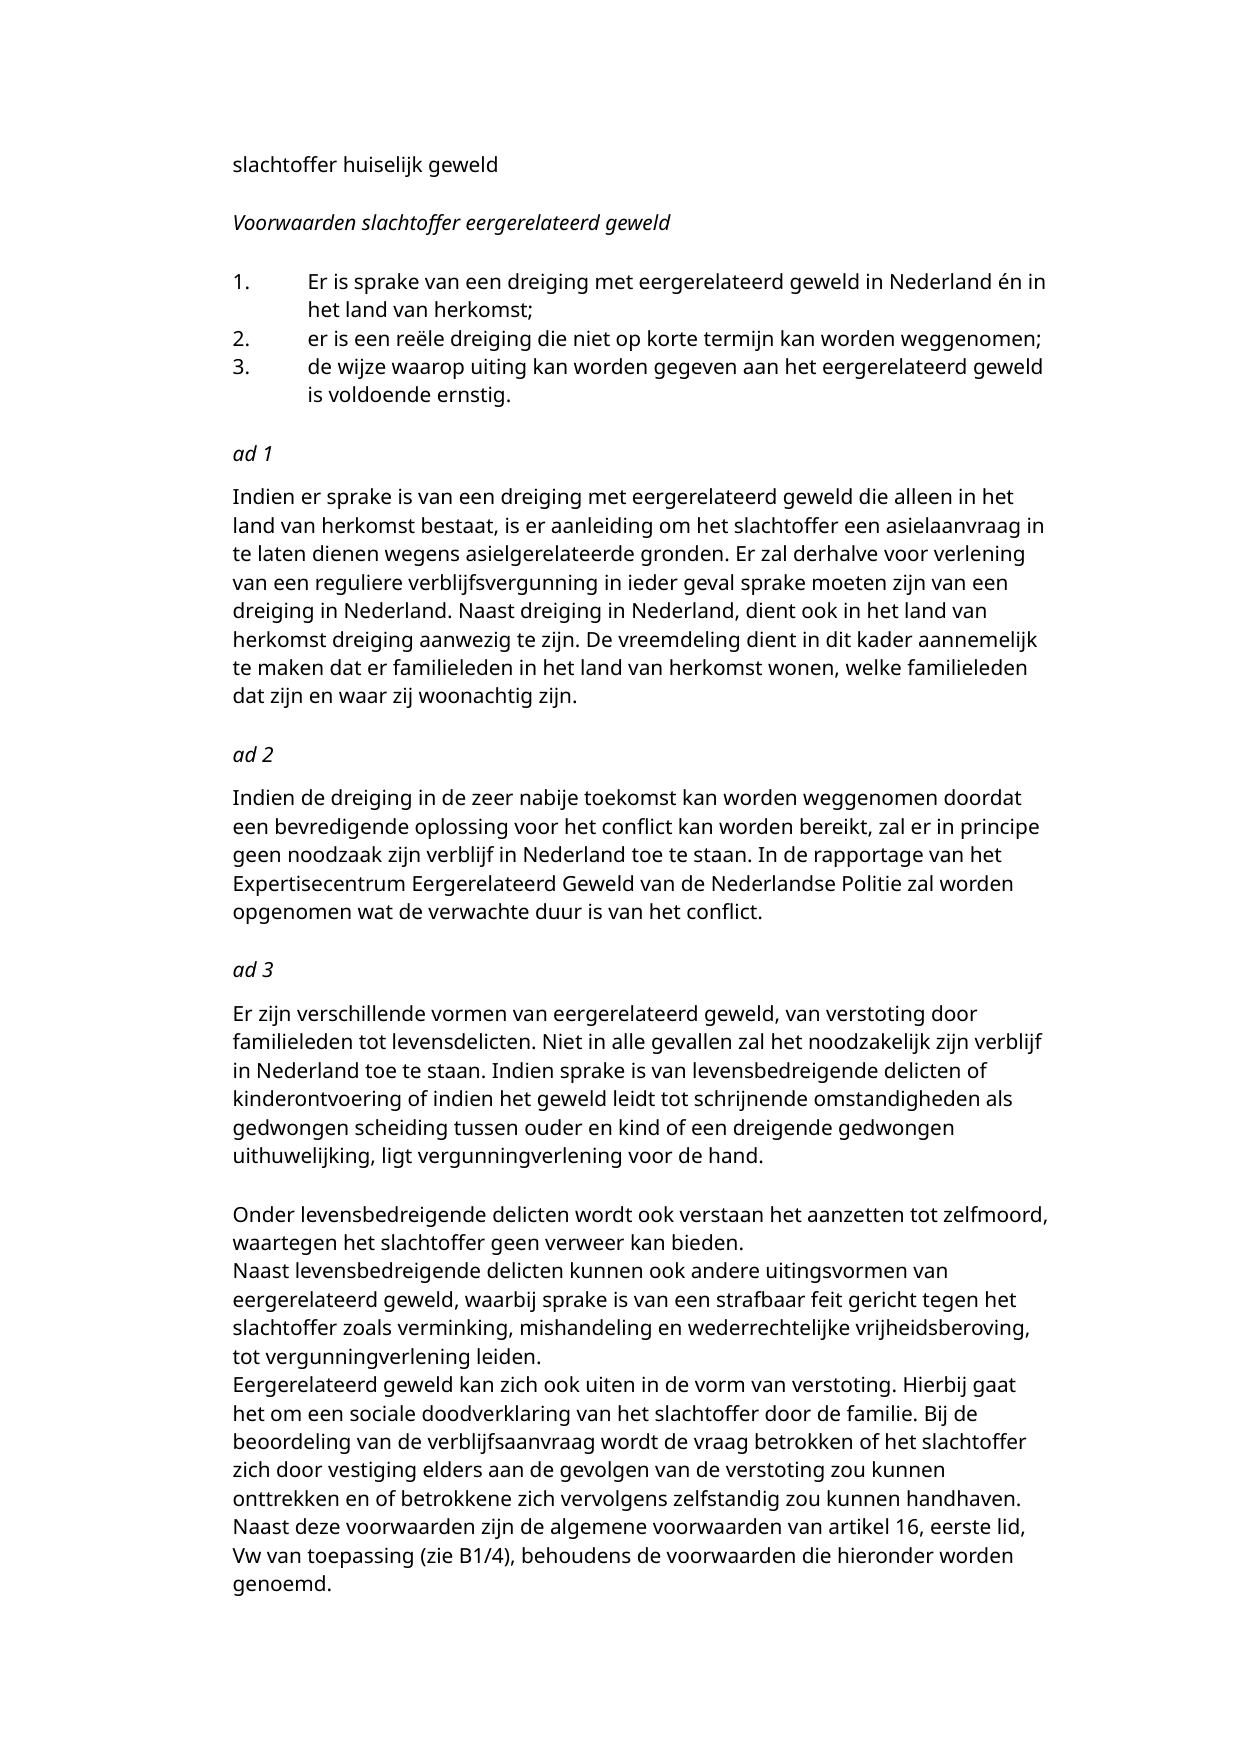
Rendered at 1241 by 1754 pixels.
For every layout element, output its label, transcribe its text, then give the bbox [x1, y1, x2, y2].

text ad 1 [232, 439, 1053, 467]
subtitle slachtoffer huiselijk geweld [232, 150, 1053, 178]
text Naast deze voorwaarden zijn de algemene voorwaarden van artikel 16, eerste lid, Vw van toepassing (zie B1/4), behoudens de voorwaarden die hieronder worden genoemd. [232, 1512, 1053, 1598]
list er is een reële dreiging die niet op korte termijn kan worden weggenomen; [232, 324, 1053, 352]
list de wijze waarop uiting kan worden gegeven aan het eergerelateerd geweld is voldoende ernstig. [232, 352, 1053, 409]
text Indien er sprake is van een dreiging met eergerelateerd geweld die alleen in het land van herkomst bestaat, is er aanleiding om het slachtoffer een asielaanvraag in te laten dienen wegens asielgerelateerde gronden. Er zal derhalve voor verlening van een reguliere verblijfsvergunning in ieder geval sprake moeten zijn van een dreiging in Nederland. Naast dreiging in Nederland, dient ook in het land van herkomst dreiging aanwezig te zijn. De vreemdeling dient in dit kader aannemelijk te maken dat er familieleden in het land van herkomst wonen, welke familieleden dat zijn en waar zij woonachtig zijn. [232, 482, 1053, 710]
list Er is sprake van een dreiging met eergerelateerd geweld in Nederland én in het land van herkomst; [232, 267, 1053, 324]
text Onder levensbedreigende delicten wordt ook verstaan het aanzetten tot zelfmoord, waartegen het slachtoffer geen verweer kan bieden. [232, 1200, 1053, 1257]
text ad 3 [232, 956, 1053, 984]
text Er zijn verschillende vormen van eergerelateerd geweld, van verstoting door familieleden tot levensdelicten. Niet in alle gevallen zal het noodzakelijk zijn verblijf in Nederland toe te staan. Indien sprake is van levensbedreigende delicten of kinderontvoering of indien het geweld leidt tot schrijnende omstandigheden als gedwongen scheiding tussen ouder en kind of een dreigende gedwongen uithuwelijking, ligt vergunningverlening voor de hand. [232, 999, 1053, 1170]
text Eergerelateerd geweld kan zich ook uiten in de vorm van verstoting. Hierbij gaat het om een sociale doodverklaring van het slachtoffer door de familie. Bij de beoordeling van de verblijfsaanvraag wordt de vraag betrokken of het slachtoffer zich door vestiging elders aan de gevolgen van de verstoting zou kunnen onttrekken en of betrokkene zich vervolgens zelfstandig zou kunnen handhaven. [232, 1370, 1053, 1512]
text ad 2 [232, 740, 1053, 768]
text Indien de dreiging in de zeer nabije toekomst kan worden weggenomen doordat een bevredigende oplossing voor het conflict kan worden bereikt, zal er in principe geen noodzaak zijn verblijf in Nederland toe te staan. In de rapportage van het Expertisecentrum Eergerelateerd Geweld van de Nederlandse Politie zal worden opgenomen wat de verwachte duur is van het conflict. [232, 783, 1053, 926]
text Voorwaarden slachtoffer eergerelateerd geweld [232, 208, 1053, 237]
text Naast levensbedreigende delicten kunnen ook andere uitingsvormen van eergerelateerd geweld, waarbij sprake is van een strafbaar feit gericht tegen het slachtoffer zoals verminking, mishandeling en wederrechtelijke vrijheidsberoving, tot vergunningverlening leiden. [232, 1257, 1053, 1370]
